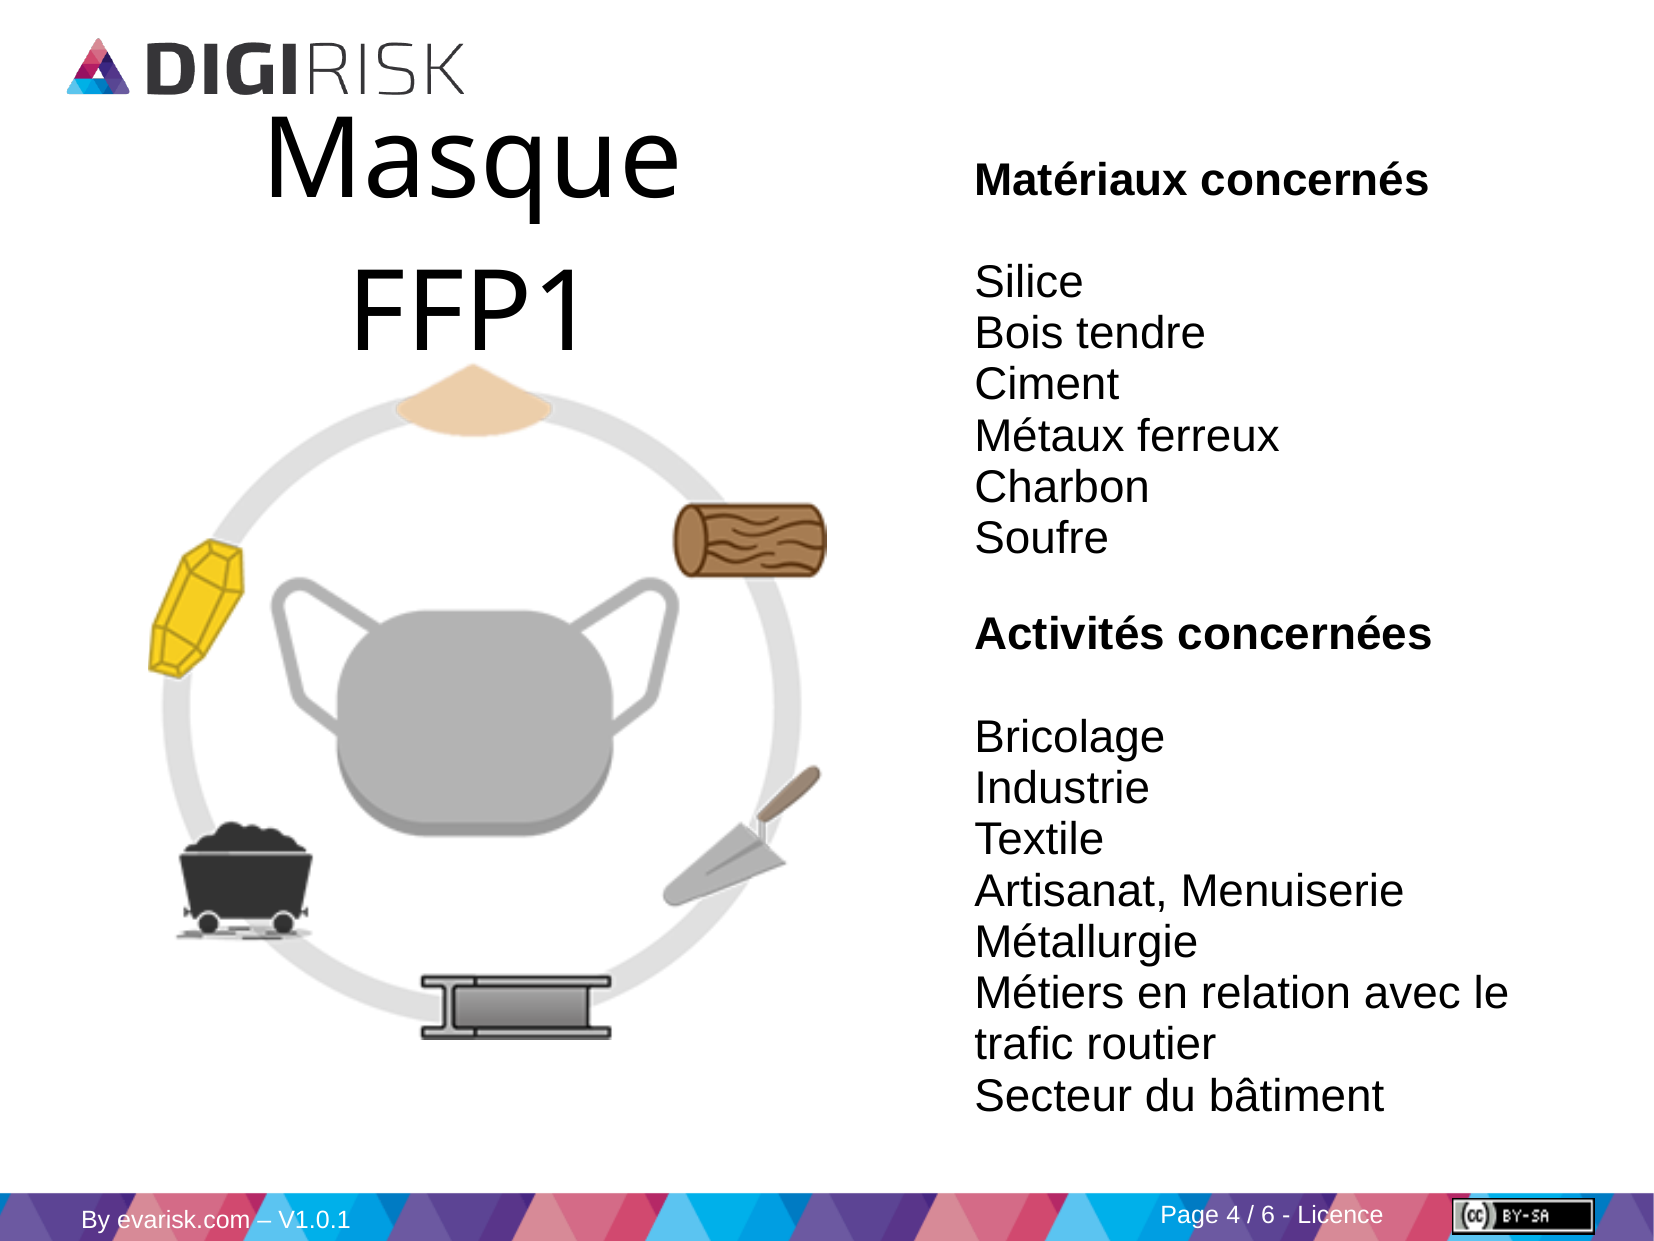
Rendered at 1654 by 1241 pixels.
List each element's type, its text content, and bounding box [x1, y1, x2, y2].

picture [148, 324, 827, 1040]
list Activités concernées Bricolage Industrie Textile Artisanat, Menuiserie Métallurgie Métiers en relation avec le trafic routier Secteur du bâtiment [974, 608, 1595, 1152]
picture [0, 1175, 1654, 1241]
picture [64, 35, 464, 95]
list Matériaux concernés Silice Bois tendre Ciment Métaux ferreux Charbon Soufre [974, 153, 1548, 603]
title Masque FFP1 [141, 141, 804, 319]
picture [1194, 1211, 1201, 1226]
